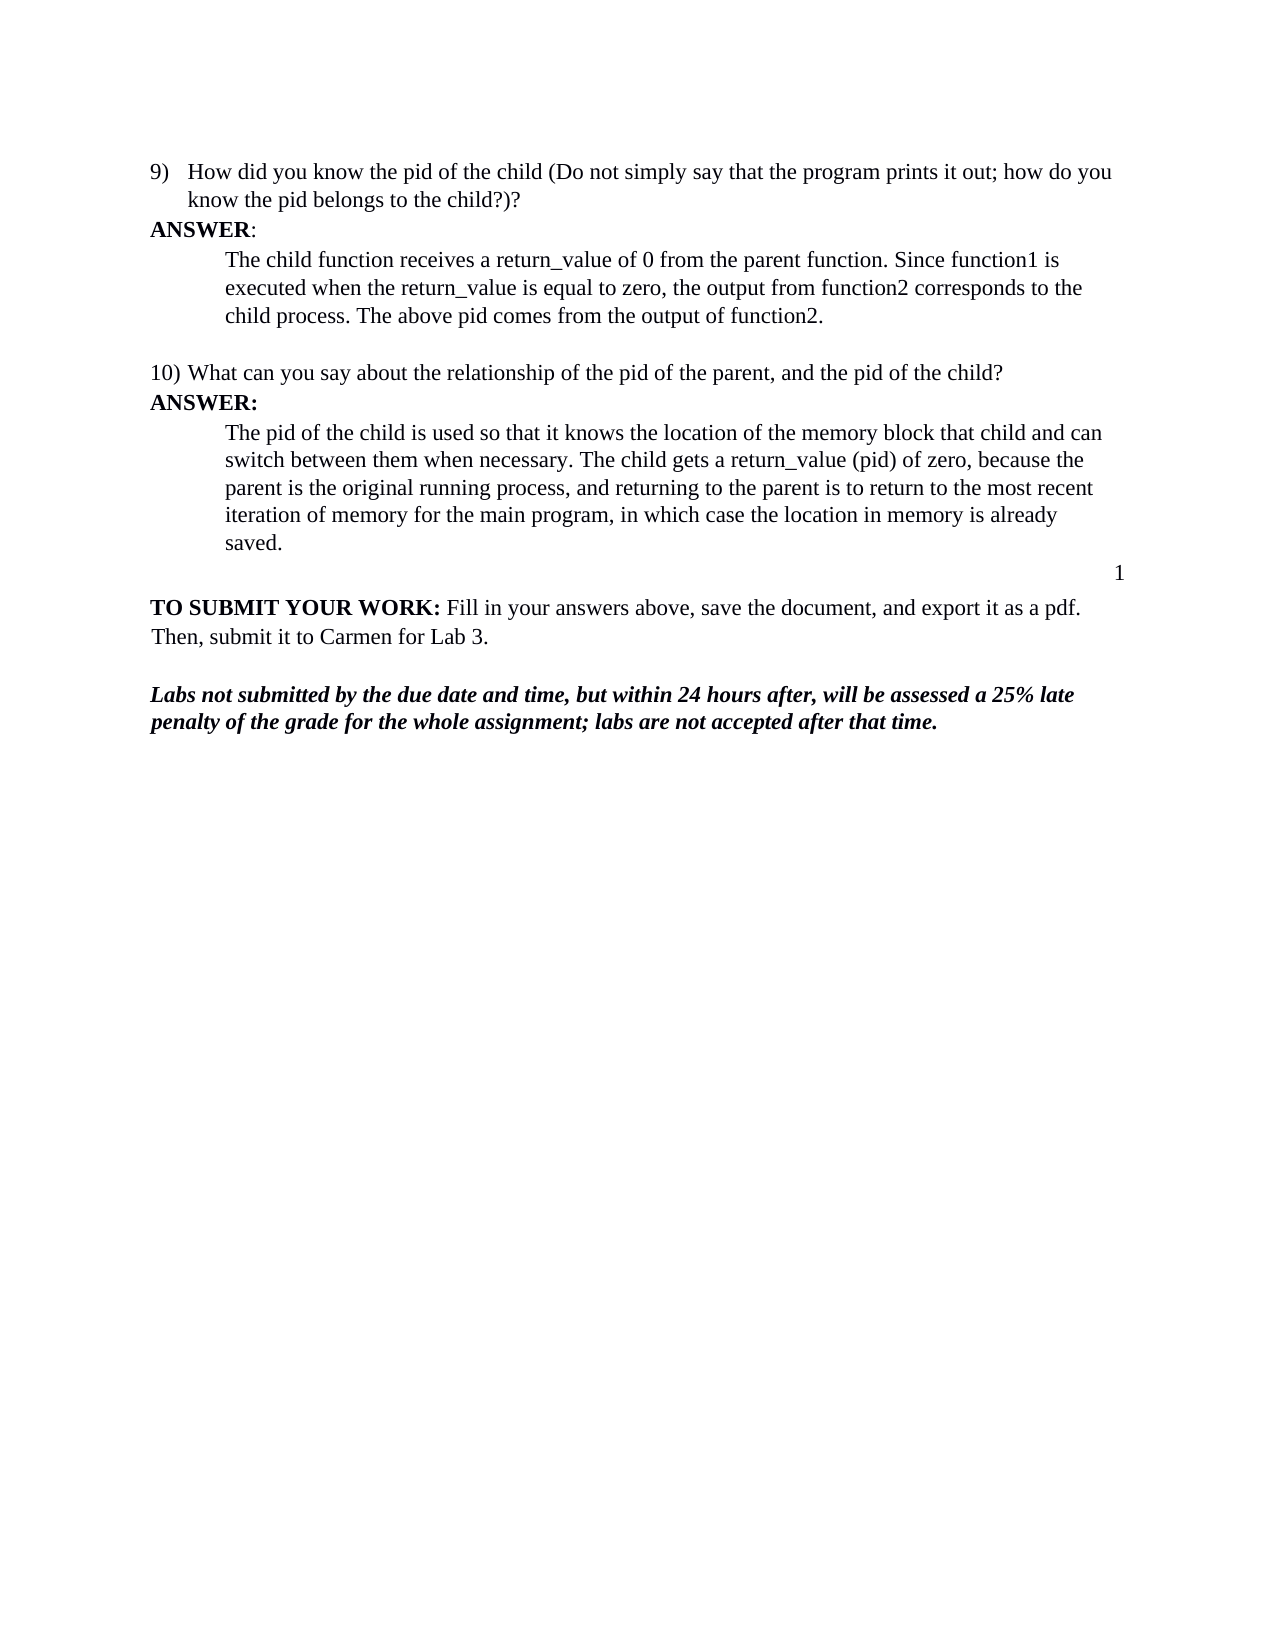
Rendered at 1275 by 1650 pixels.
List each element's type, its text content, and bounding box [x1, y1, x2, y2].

list What can you say about the relationship of the pid of the parent, and the pid of the child? [150, 359, 1125, 386]
text 1 [150, 559, 1125, 585]
text ANSWER: [150, 216, 1125, 242]
text The child function receives a return_value of 0 from the parent function. Since function1 is executed when the return_value is equal to zero, the output from function2 corresponds to the child process. The above pid comes from the output of function2. [150, 246, 1125, 329]
text ANSWER: [150, 389, 1125, 416]
text Labs not submitted by the due date and time, but within 24 hours after, will be assessed a 25% late penalty of the grade for the whole assignment; labs are not accepted after that time. [150, 681, 1125, 734]
list How did you know the pid of the child (Do not simply say that the program prints it out; how do you know the pid belongs to the child?)? [150, 158, 1125, 212]
text TO SUBMIT YOUR WORK: Fill in your answers above, save the document, and export it as a pdf. Then, submit it to Carmen for Lab 3. [150, 594, 1125, 649]
text The pid of the child is used so that it knows the location of the memory block that child and can switch between them when necessary. The child gets a return_value (pid) of zero, because the parent is the original running process, and returning to the parent is to return to the most recent iteration of memory for the main program, in which case the location in memory is already saved. [150, 419, 1125, 555]
